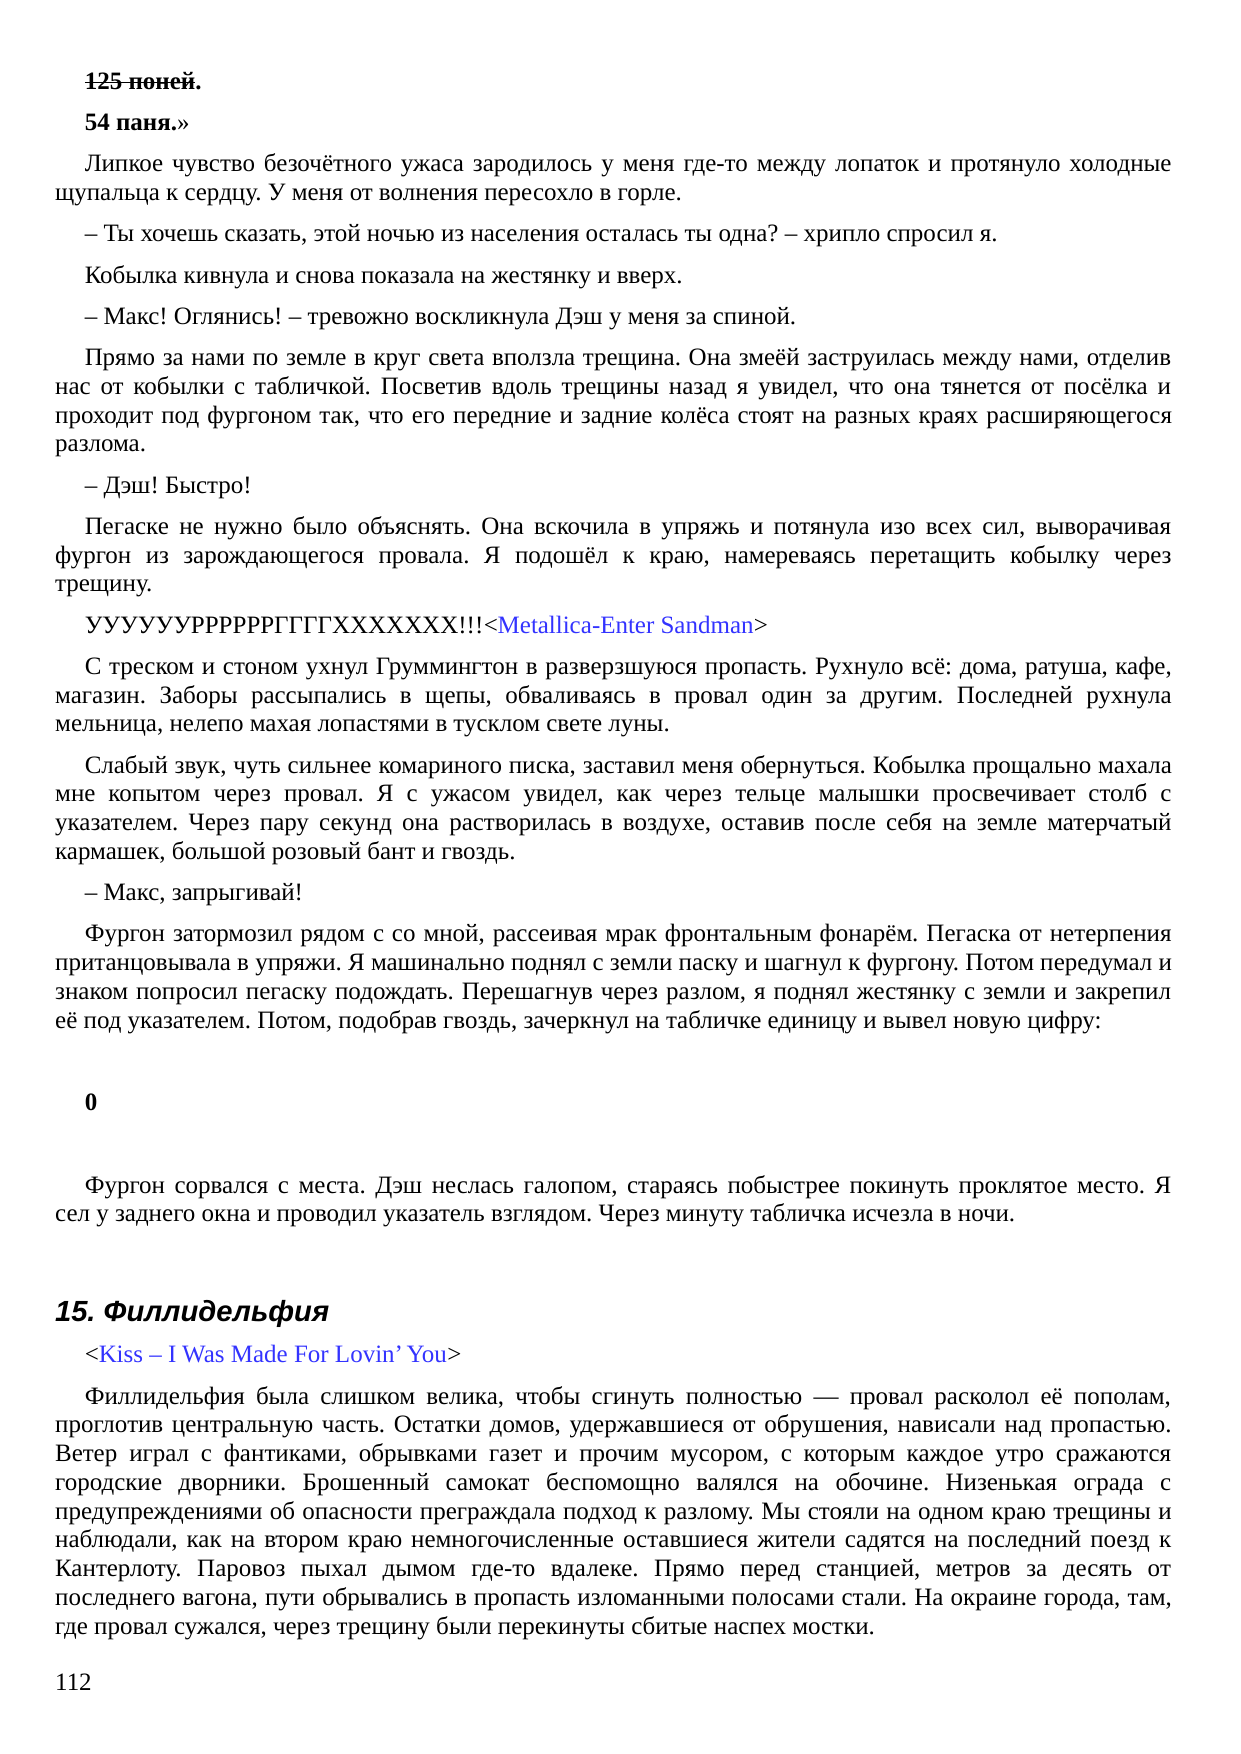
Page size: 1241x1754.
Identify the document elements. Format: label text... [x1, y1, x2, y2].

text Филлидельфия была слишком велика, чтобы сгинуть полностью — провал расколол её пополам, проглотив центральную часть. Остатки домов, удержавшиеся от обрушения, нависали над пропастью. Ветер играл с фантиками, обрывками газет и прочим мусором, с которым каждое утро сражаются городские дворники. Брошенный самокат беспомощно валялся на обочине. Низенькая ограда с предупреждениями об опасности преграждала подход к разлому. Мы стояли на одном краю трещины и наблюдали, как на втором краю немногочисленные оставшиеся жители садятся на последний поезд к Кантерлоту. Паровоз пыхал дымом где-то вдалеке. Прямо перед станцией, метров за десять от последнего вагона, пути обрывались в пропасть изломанными полосами стали. На окраине города, там, где провал сужался, через трещину были перекинуты сбитые наспех мостки. [55, 1381, 1173, 1639]
text 0 [55, 1087, 1173, 1116]
text Кобылка кивнула и снова показала на жестянку и вверх. [55, 260, 1173, 288]
text Пегаске не нужно было объяснять. Она вскочила в упряжь и потянула изо всех сил, выворачивая фургон из зарождающегося провала. Я подошёл к краю, намереваясь перетащить кобылку через трещину. [55, 511, 1173, 597]
text – Макс, запрыгивай! [55, 877, 1173, 906]
text 54 паня.» [55, 107, 1173, 136]
text 125 поней. [55, 66, 1173, 95]
subtitle 15. Филлидельфия [55, 1293, 1173, 1327]
text Прямо за нами по земле в круг света вползла трещина. Она змеёй заструилась между нами, отделив нас от кобылки с табличкой. Посветив вдоль трещины назад я увидел, что она тянется от посёлка и проходит под фургоном так, что его передние и задние колёса стоят на разных краях расширяющегося разлома. [55, 342, 1173, 457]
text – Ты хочешь сказать, этой ночью из населения осталась ты одна? – хрипло спросил я. [55, 218, 1173, 247]
text Фургон сорвался с места. Дэш неслась галопом, стараясь побыстрее покинуть проклятое место. Я сел у заднего окна и проводил указатель взглядом. Через минуту табличка исчезла в ночи. [55, 1170, 1173, 1227]
text С треском и стоном ухнул Груммингтон в разверзшуюся пропасть. Рухнуло всё: дома, ратуша, кафе, магазин. Заборы рассыпались в щепы, обваливаясь в провал один за другим. Последней рухнула мельница, нелепо махая лопастями в тусклом свете луны. [55, 651, 1173, 737]
text – Макс! Оглянись! – тревожно воскликнула Дэш у меня за спиной. [55, 301, 1173, 330]
text УУУУУУРРРРРРГГГГХХХХХХХ!!!<Metallica-Enter Sandman> [55, 610, 1173, 638]
text Фургон затормозил рядом с со мной, рассеивая мрак фронтальным фонарём. Пегаска от нетерпения пританцовывала в упряжи. Я машинально поднял с земли паску и шагнул к фургону. Потом передумал и знаком попросил пегаску подождать. Перешагнув через разлом, я поднял жестянку с земли и закрепил её под указателем. Потом, подобрав гвоздь, зачеркнул на табличке единицу и вывел новую цифру: [55, 918, 1173, 1033]
text <Kiss – I Was Made For Lovin’ You> [55, 1339, 1173, 1368]
text Липкое чувство безочётного ужаса зародилось у меня где-то между лопаток и протянуло холодные щупальца к сердцу. У меня от волнения пересохло в горле. [55, 148, 1173, 206]
text Слабый звук, чуть сильнее комариного писка, заставил меня обернуться. Кобылка прощально махала мне копытом через провал. Я с ужасом увидел, как через тельце малышки просвечивает столб с указателем. Через пару секунд она растворилась в воздухе, оставив после себя на земле матерчатый кармашек, большой розовый бант и гвоздь. [55, 750, 1173, 865]
text – Дэш! Быстро! [55, 470, 1173, 498]
